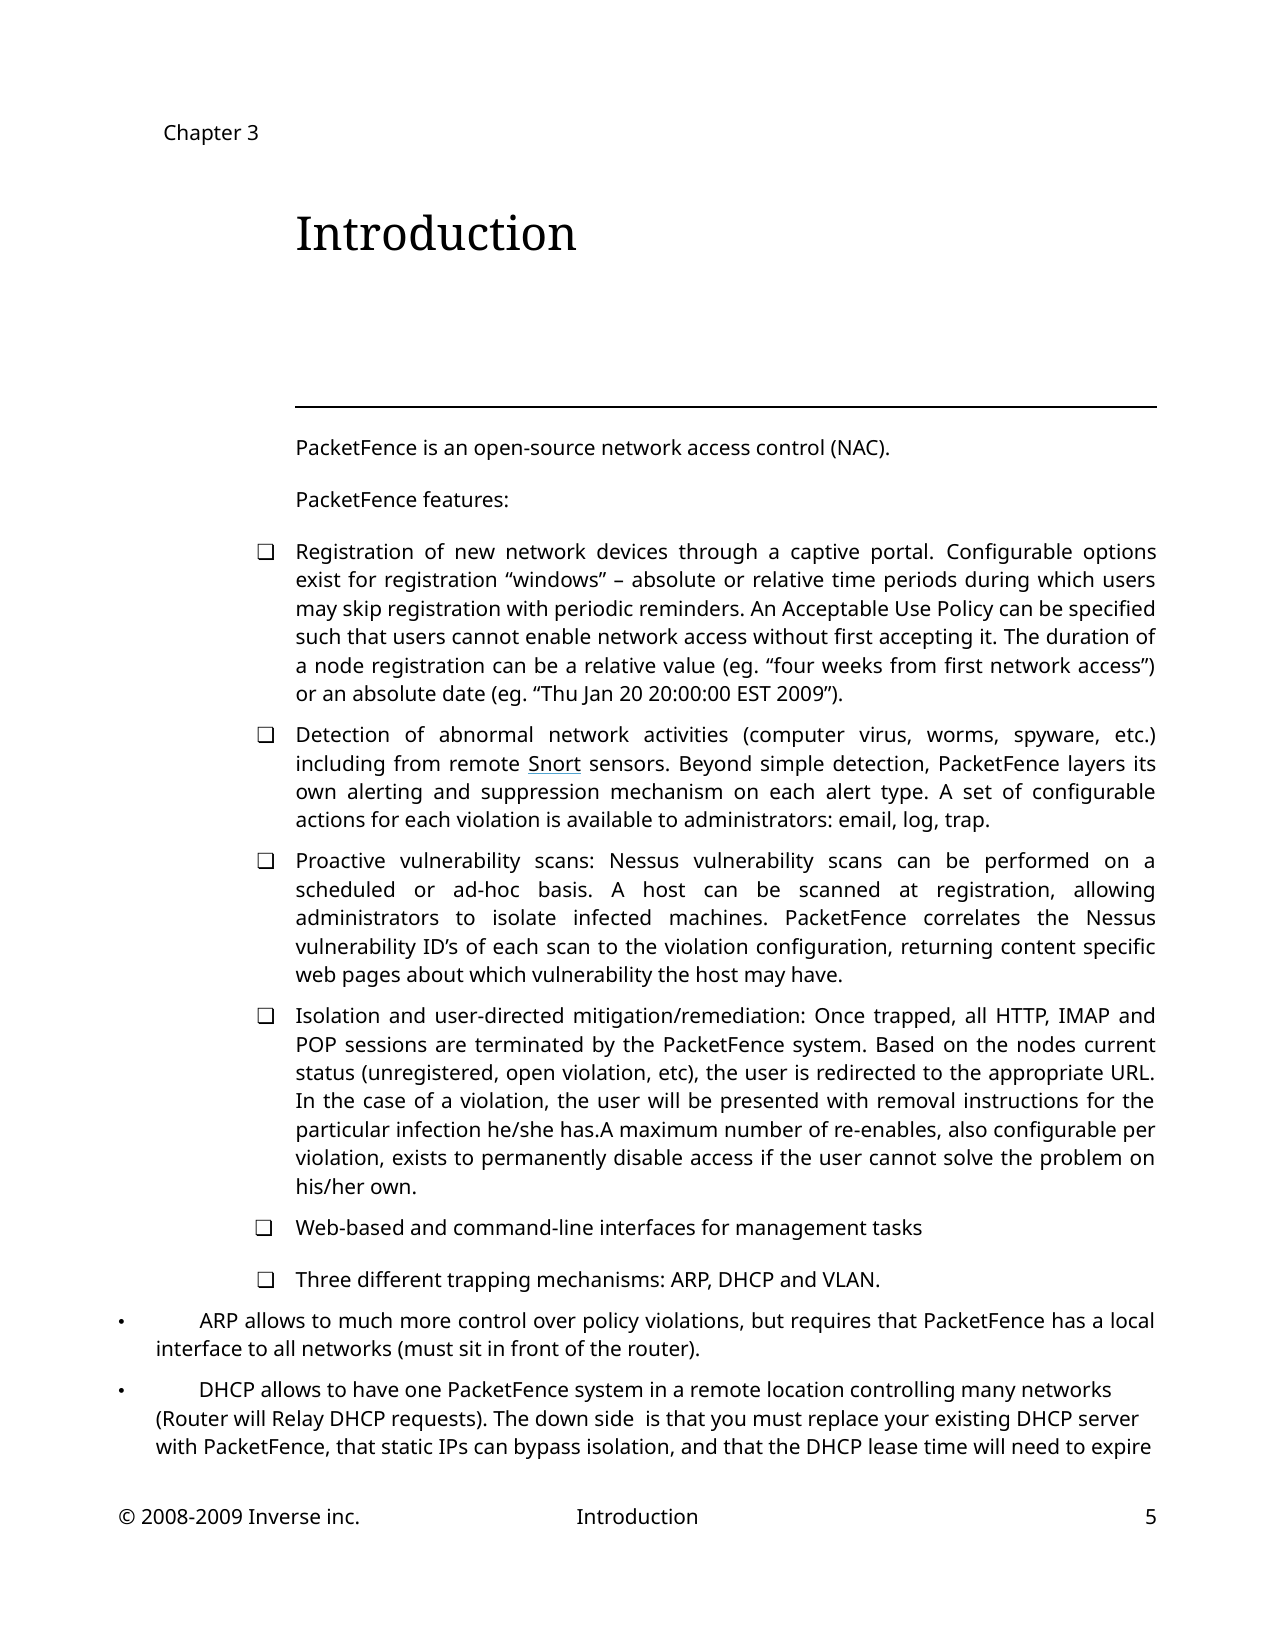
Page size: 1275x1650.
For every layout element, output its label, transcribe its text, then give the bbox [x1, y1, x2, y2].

list DHCP allows to have one PacketFence system in a remote location controlling many networks (Router will Relay DHCP requests). The down side is that you must replace your existing DHCP server with PacketFence, that static IPs can bypass isolation, and that the DHCP lease time will need to expire [118, 1375, 1157, 1461]
list ❏ Detection of abnormal network activities (computer virus, worms, spyware, etc.) including from remote Snort sensors. Beyond simple detection, PacketFence layers its own alerting and suppression mechanism on each alert type. A set of configurable actions for each violation is available to administrators: email, log, trap. [256, 720, 1157, 834]
list ❏ Proactive vulnerability scans: Nessus vulnerability scans can be performed on a scheduled or ad-hoc basis. A host can be scanned at registration, allowing administrators to isolate infected machines. PacketFence correlates the Nessus vulnerability ID’s of each scan to the violation configuration, returning content specific web pages about which vulnerability the host may have. [256, 847, 1157, 989]
text ❏ Web-based and command-line interfaces for management tasks [254, 1213, 1157, 1241]
list ❏ Registration of new network devices through a captive portal. Configurable options exist for registration “windows” – absolute or relative time periods during which users may skip registration with periodic reminders. An Acceptable Use Policy can be specified such that users cannot enable network access without first accepting it. The duration of a node registration can be a relative value (eg. “four weeks from first network access”) or an absolute date (eg. “Thu Jan 20 20:00:00 EST 2009”). [256, 537, 1157, 708]
text PacketFence is an open-source network access control (NAC). [295, 433, 1157, 461]
list ❏ Isolation and user-directed mitigation/remediation: Once trapped, all HTTP, IMAP and POP sessions are terminated by the PacketFence system. Based on the nodes current status (unregistered, open violation, etc), the user is redirected to the appropriate URL. In the case of a violation, the user will be presented with removal instructions for the particular infection he/she has.A maximum number of re-enables, also configurable per violation, exists to permanently disable access if the user cannot solve the problem on his/her own. [256, 1001, 1157, 1200]
text PacketFence features: [295, 485, 1157, 513]
list ❏ Three different trapping mechanisms: ARP, DHCP and VLAN. [256, 1265, 1157, 1293]
list ARP allows to much more control over policy violations, but requires that PacketFence has a local interface to all networks (must sit in front of the router). [118, 1306, 1157, 1363]
subtitle Introduction [295, 201, 1157, 406]
